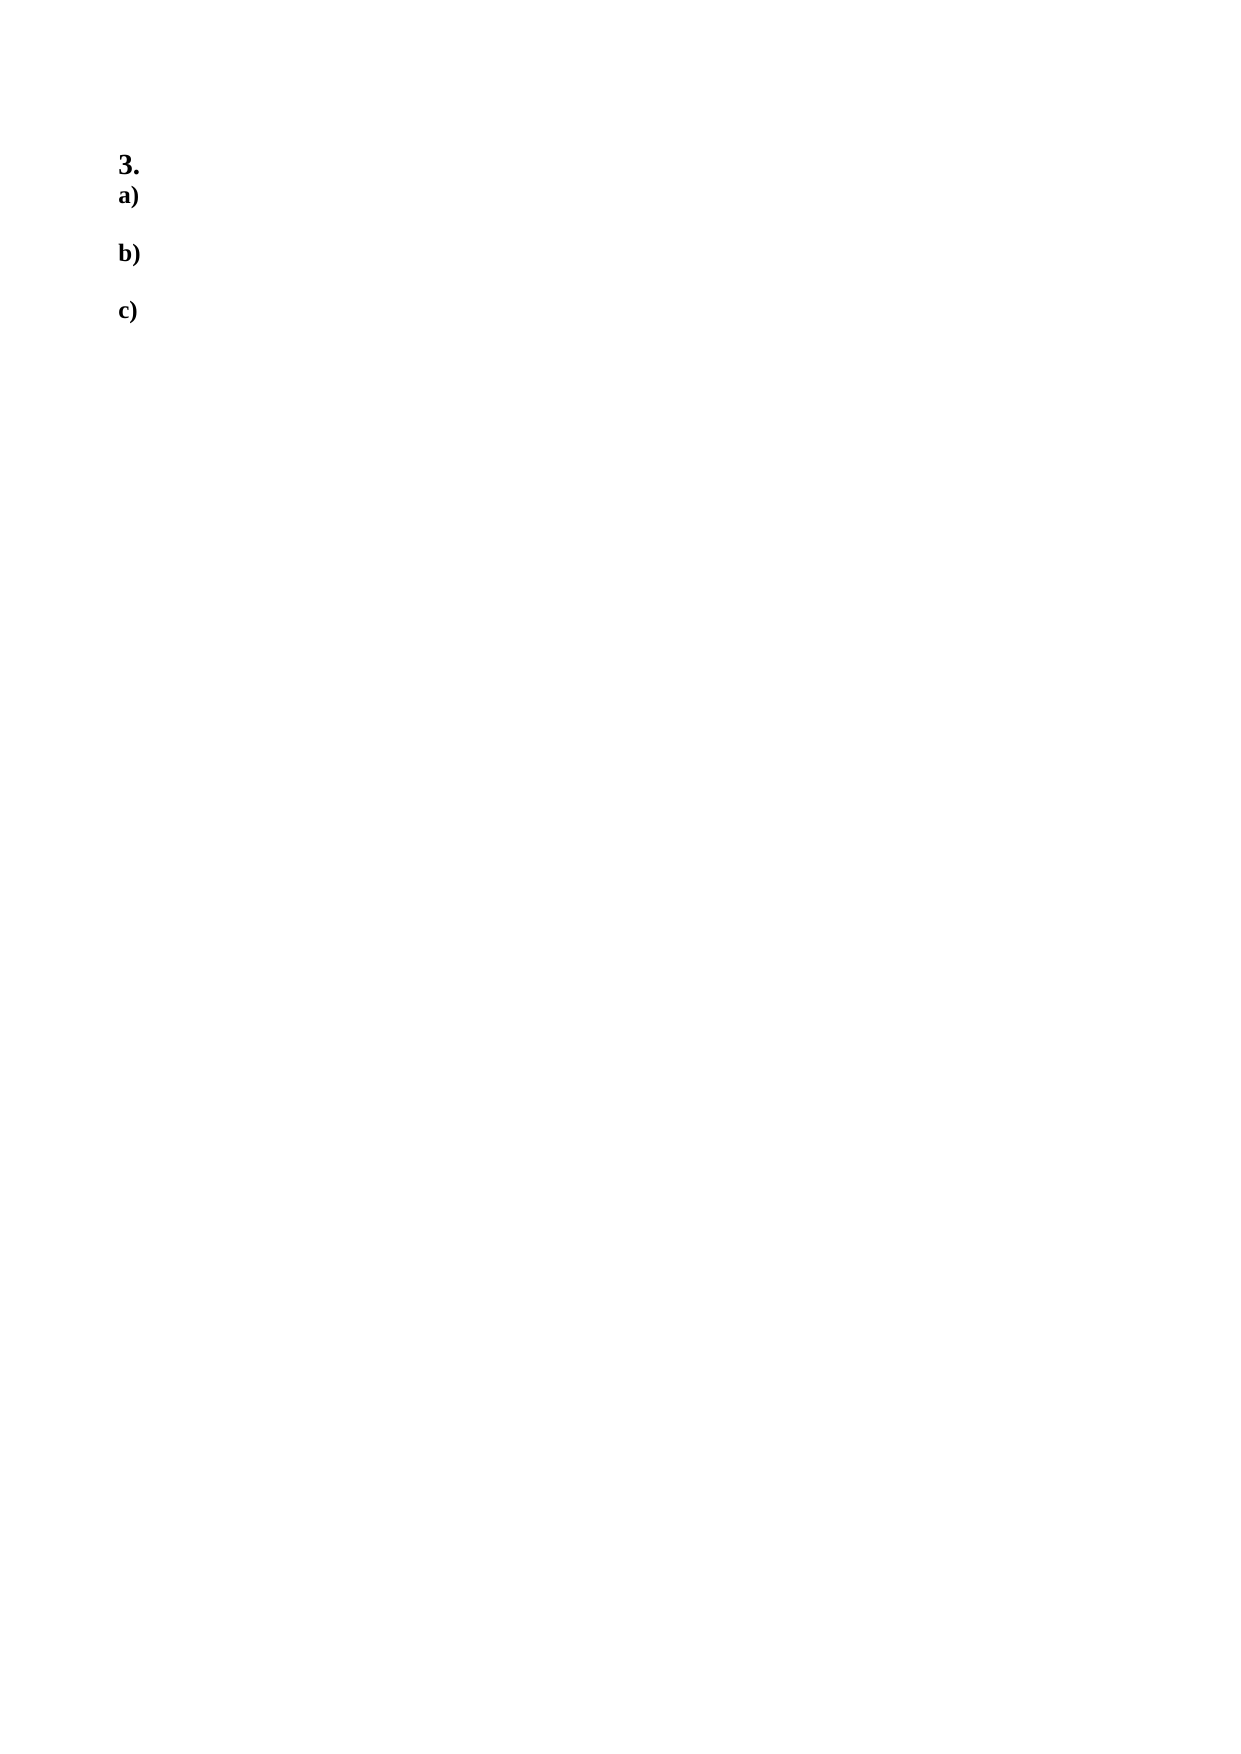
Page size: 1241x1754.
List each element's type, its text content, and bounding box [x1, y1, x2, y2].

text b) [118, 238, 1122, 267]
text a) [118, 180, 1122, 209]
text 3. [118, 147, 1122, 180]
text c) [118, 295, 1122, 324]
